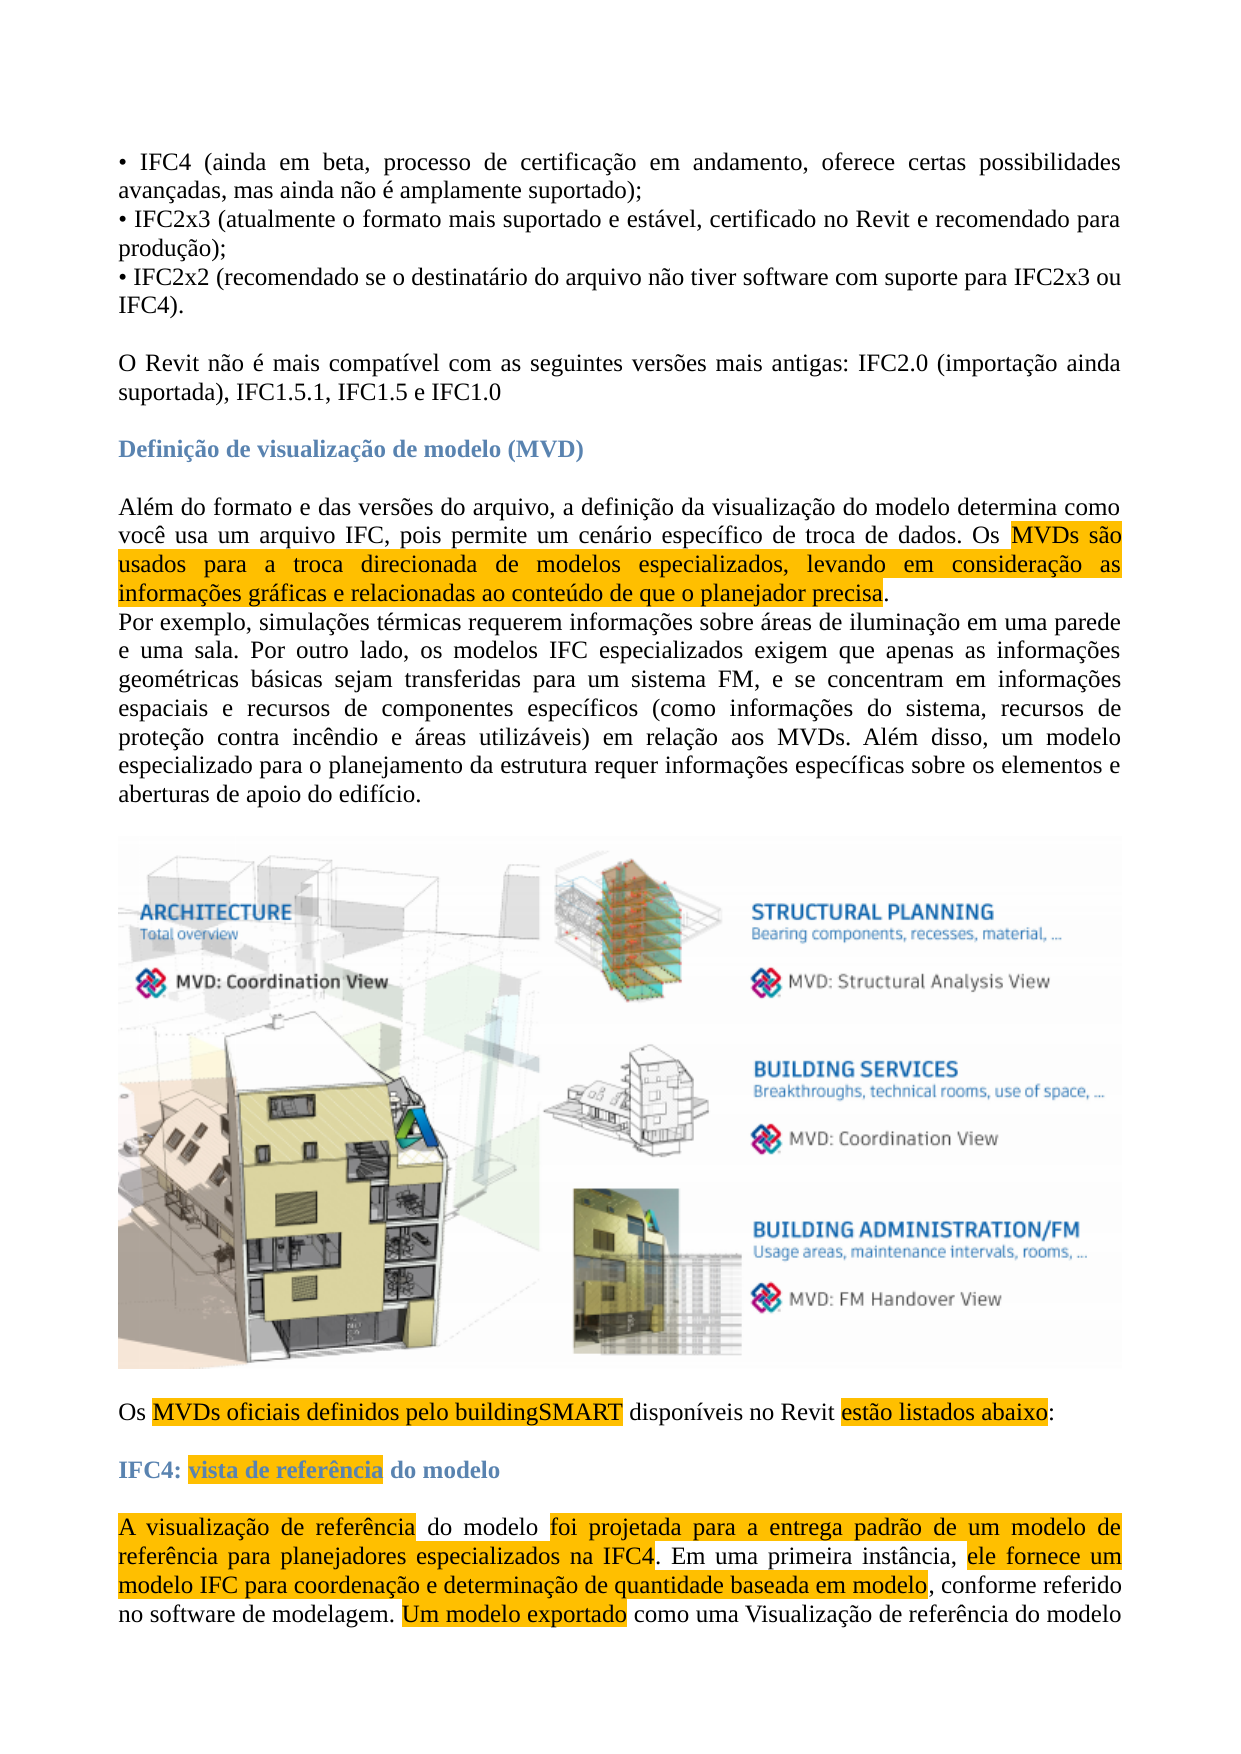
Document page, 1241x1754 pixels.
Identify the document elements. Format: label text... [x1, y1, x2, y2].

text Além do formato e das versões do arquivo, a definição da visualização do modelo determina como você usa um arquivo IFC, pois permite um cenário específico de troca de dados. Os MVDs são usados para a troca direcionada de modelos especializados, levando em consideração as informações gráficas e relacionadas ao conteúdo de que o planejador precisa. [118, 492, 1122, 607]
text • IFC4 (ainda em beta, processo de certificação em andamento, oferece certas possibilidades avançadas, mas ainda não é amplamente suportado); [118, 147, 1122, 204]
text Definição de visualização de modelo (MVD) [118, 434, 1122, 463]
text Os MVDs oficiais definidos pelo buildingSMART disponíveis no Revit estão listados abaixo: [118, 1397, 1122, 1426]
text Por exemplo, simulações térmicas requerem informações sobre áreas de iluminação em uma parede e uma sala. Por outro lado, os modelos IFC especializados exigem que apenas as informações geométricas básicas sejam transferidas para um sistema FM, e se concentram em informações espaciais e recursos de componentes específicos (como informações do sistema, recursos de proteção contra incêndio e áreas utilizáveis) em relação aos MVDs. Além disso, um modelo especializado para o planejamento da estrutura requer informações específicas sobre os elementos e aberturas de apoio do edifício. [118, 607, 1122, 808]
text O Revit não é mais compatível com as seguintes versões mais antigas: IFC2.0 (importação ainda suportada), IFC1.5.1, IFC1.5 e IFC1.0 [118, 348, 1122, 406]
picture [118, 836, 1123, 1369]
text IFC4: vista de referência do modelo [118, 1455, 1122, 1484]
text • IFC2x2 (recomendado se o destinatário do arquivo não tiver software com suporte para IFC2x3 ou IFC4). [118, 262, 1122, 319]
text A visualização de referência do modelo foi projetada para a entrega padrão de um modelo de referência para planejadores especializados na IFC4. Em uma primeira instância, ele fornece um modelo IFC para coordenação e determinação de quantidade baseada em modelo, conforme referido no software de modelagem. Um modelo exportado como uma Visualização de referência do modelo [118, 1512, 1122, 1627]
text • IFC2x3 (atualmente o formato mais suportado e estável, certificado no Revit e recomendado para produção); [118, 204, 1122, 262]
